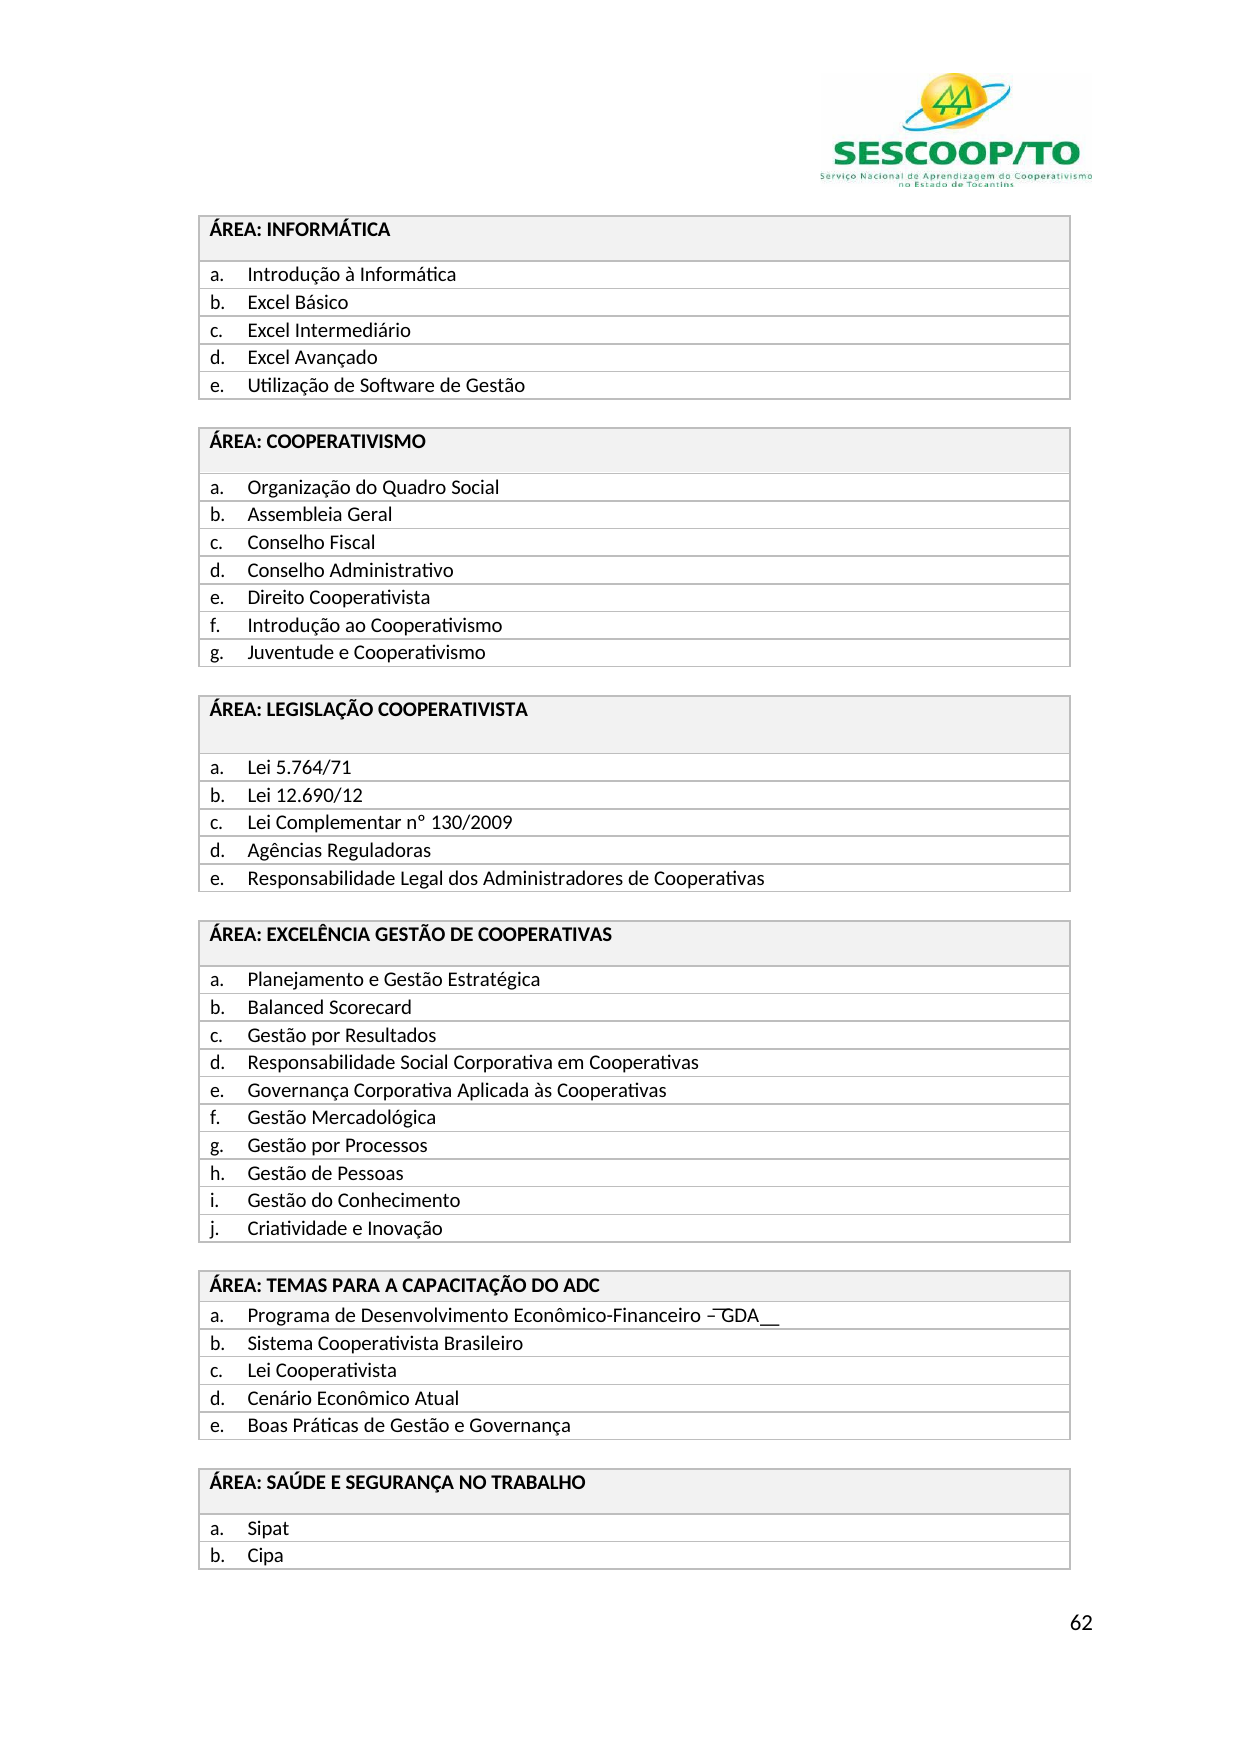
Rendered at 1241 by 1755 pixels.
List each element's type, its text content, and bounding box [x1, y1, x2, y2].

table_cell e. Boas Práticas de Gestão e Governança [200, 1413, 1069, 1439]
table_cell d. Agências Reguladoras [200, 837, 1069, 863]
table_cell c. Lei Cooperativista [200, 1357, 1069, 1383]
table_cell c. Gestão por Resultados [200, 1022, 1069, 1048]
table_header ÁREA: SAÚDE E SEGURANÇA NO TRABALHO [200, 1470, 1069, 1513]
table_cell c. Lei Complementar nº 130/2009 [200, 810, 1069, 835]
table_cell g. Juventude e Cooperativismo [200, 640, 1069, 666]
table_header ÁREA: EXCELÊNCIA GESTÃO DE COOPERATIVAS [200, 922, 1069, 965]
table_cell f. Gestão Mercadológica [200, 1105, 1069, 1131]
table_cell b. Lei 12.690/12 [200, 782, 1069, 808]
table_cell e. Responsabilidade Legal dos Administradores de Cooperativas [200, 865, 1069, 891]
table_cell b. Sistema Cooperativista Brasileiro [200, 1330, 1069, 1356]
table_cell a. Organização do Quadro Social [200, 474, 1069, 500]
table_cell b. Balanced Scorecard [200, 994, 1069, 1020]
table_cell f. Introdução ao Cooperativismo [200, 612, 1069, 638]
table_cell b. Cipa [200, 1542, 1069, 1568]
table_cell e. Governança Corporativa Aplicada às Cooperativas [200, 1077, 1069, 1103]
table_header ÁREA: COOPERATIVISMO [200, 429, 1069, 472]
table_cell b. Assembleia Geral [200, 502, 1069, 528]
table_cell b. Excel Básico [200, 289, 1069, 315]
table_cell d. Cenário Econômico Atual [200, 1385, 1069, 1411]
table_cell a. Programa de Desenvolvimento Econômico-Financeiro – ͞GDA͟ [200, 1302, 1069, 1328]
table_cell a. Sipat [200, 1515, 1069, 1541]
table_cell a. Introdução à Informática [200, 262, 1069, 288]
table_cell h. Gestão de Pessoas [200, 1160, 1069, 1186]
table_cell d. Conselho Administrativo [200, 557, 1069, 583]
table_cell a. Planejamento e Gestão Estratégica [200, 967, 1069, 993]
table_cell c. Conselho Fiscal [200, 529, 1069, 555]
table_header ÁREA: TEMAS PARA A CAPACITAÇÃO DO ADC [200, 1272, 1069, 1301]
table_cell j. Criatividade e Inovação [200, 1215, 1069, 1241]
table_cell a. Lei 5.764/71 [200, 754, 1069, 780]
table_cell c. Excel Intermediário [200, 317, 1069, 343]
table_cell d. Responsabilidade Social Corporativa em Cooperativas [200, 1050, 1069, 1076]
table_cell e. Utilização de Software de Gestão [200, 372, 1069, 398]
table_cell i. Gestão do Conhecimento [200, 1187, 1069, 1214]
table_cell e. Direito Cooperativista [200, 585, 1069, 611]
table_cell g. Gestão por Processos [200, 1132, 1069, 1158]
table_cell d. Excel Avançado [200, 345, 1069, 371]
table_header ÁREA: LEGISLAÇÃO COOPERATIVISTA [200, 697, 1069, 753]
table_header ÁREA: INFORMÁTICA [200, 217, 1069, 260]
